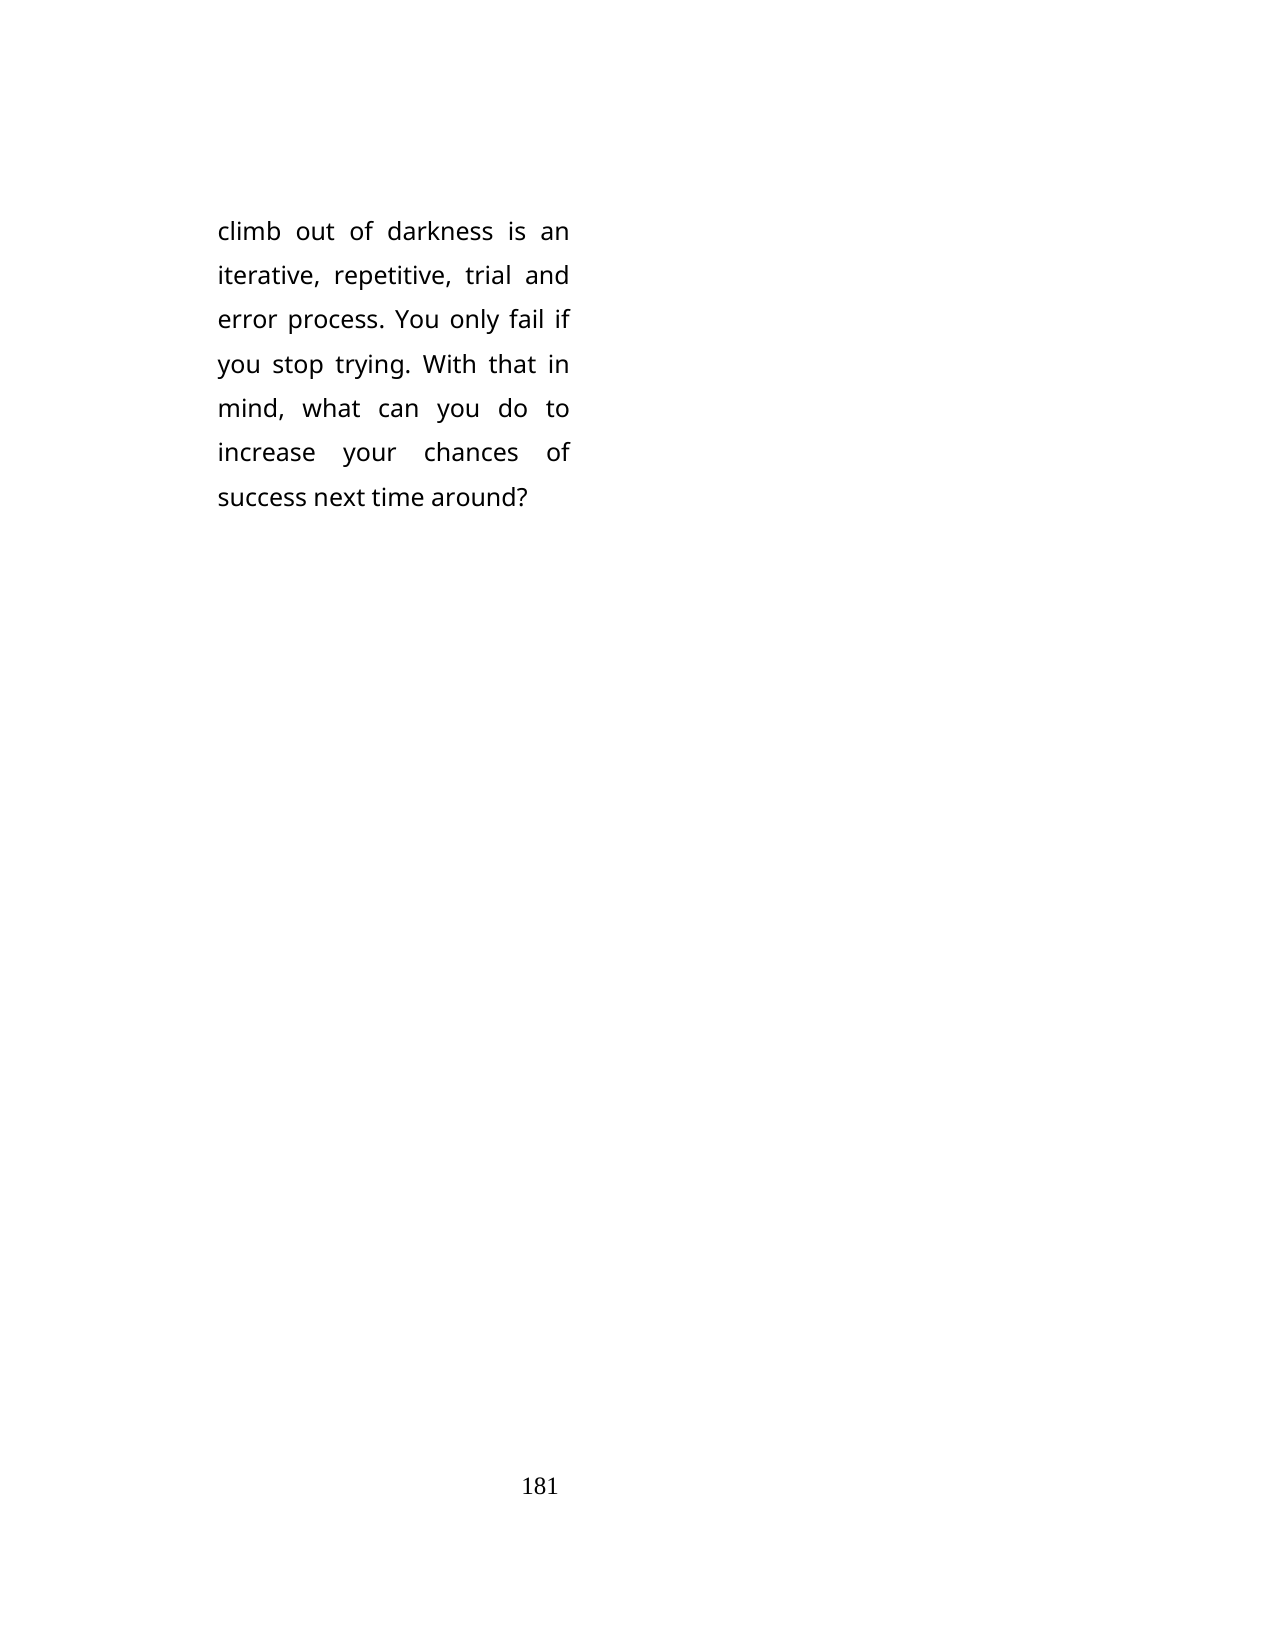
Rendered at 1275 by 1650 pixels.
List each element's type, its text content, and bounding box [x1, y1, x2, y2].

list climb out of darkness is an iterative, repetitive, trial and error process. You only fail if you stop trying. With that in mind, what can you do to increase your chances of success next time around? [180, 213, 570, 513]
